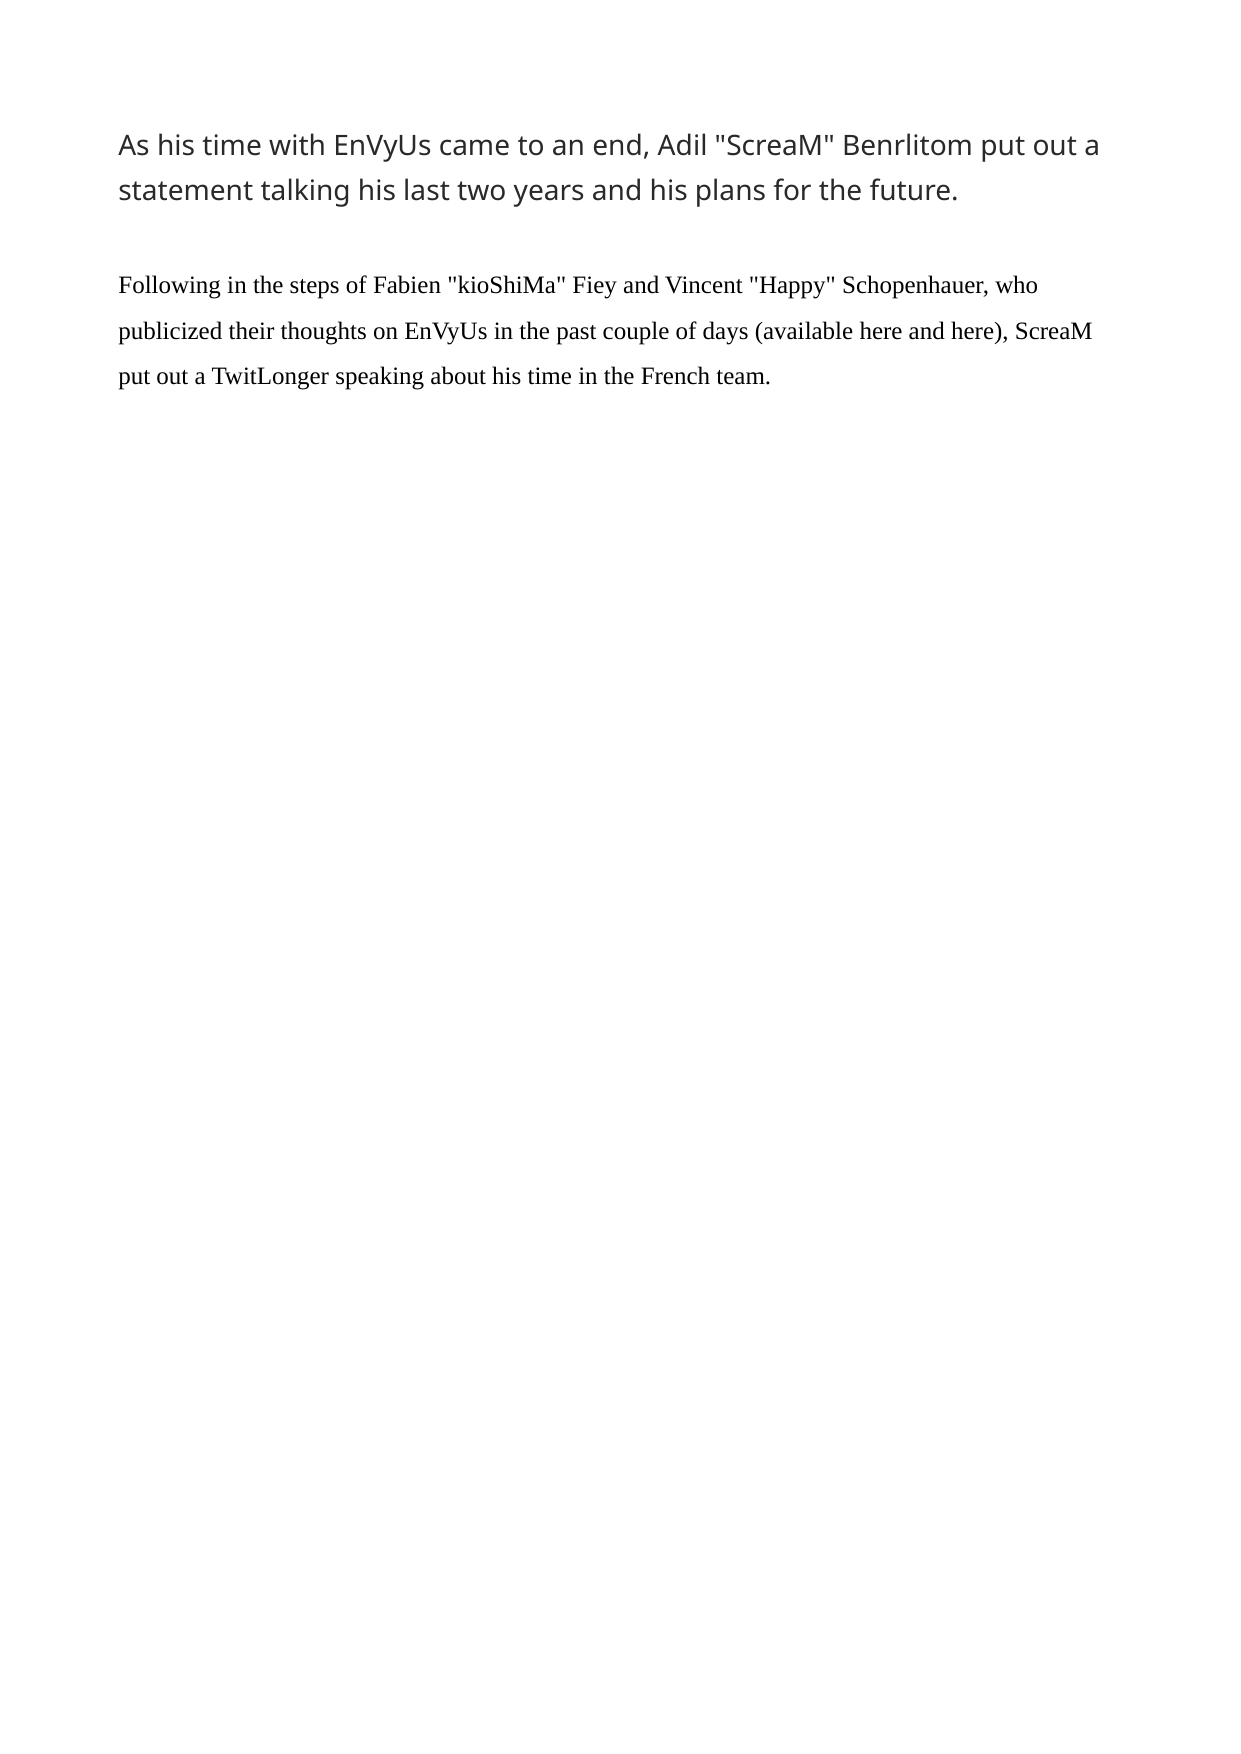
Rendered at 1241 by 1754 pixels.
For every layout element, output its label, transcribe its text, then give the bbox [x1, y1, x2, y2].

text As his time with EnVyUs came to an end, Adil "ScreaM" Benrlitom put out a statement talking his last two years and his plans for the future. [118, 118, 1122, 209]
text Following in the steps of Fabien "kioShiMa" Fiey and Vincent "Happy" Schopenhauer, who publicized their thoughts on EnVyUs in the past couple of days (available here and here), ScreaM put out a TwitLonger speaking about his time in the French team. [118, 254, 1122, 390]
